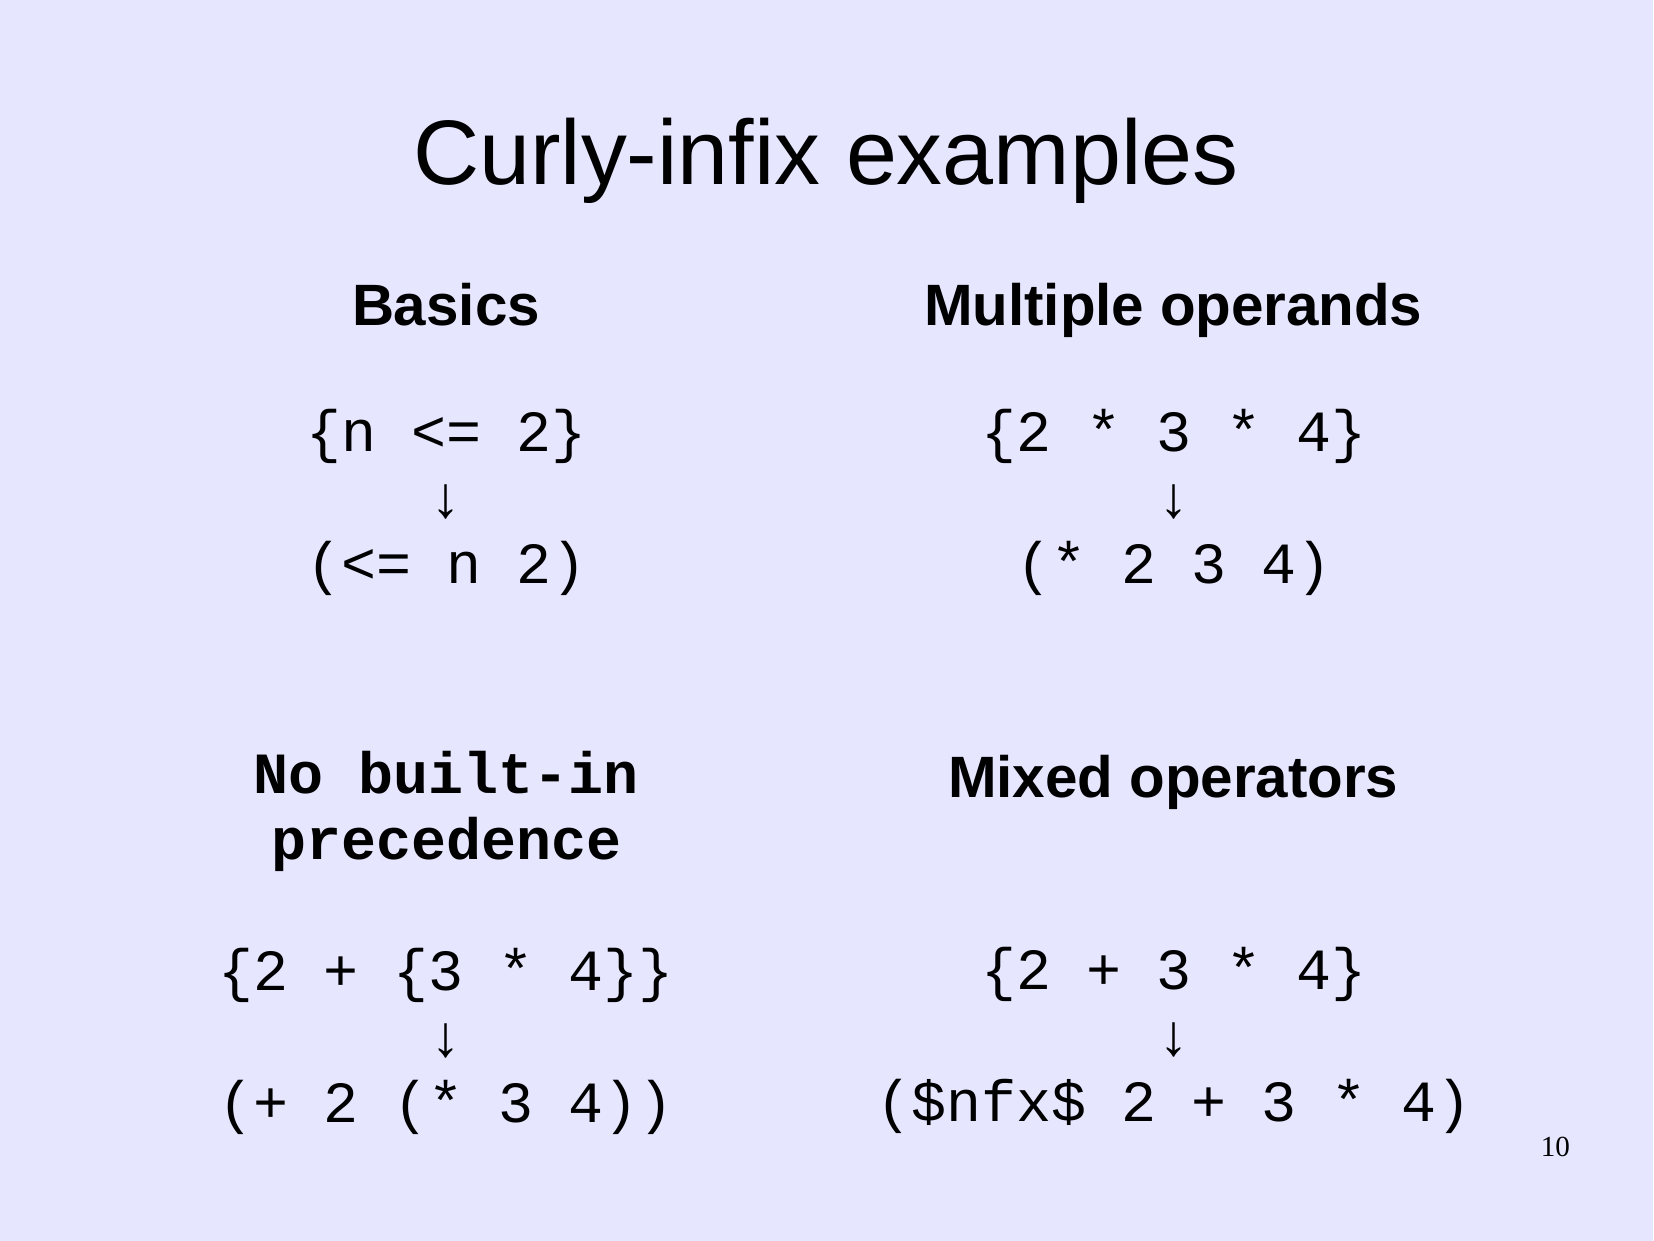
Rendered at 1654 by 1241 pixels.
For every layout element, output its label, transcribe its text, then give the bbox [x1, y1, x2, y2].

title Curly-infix examples [82, 49, 1571, 257]
table_cell No built-in precedence {2 + {3 * 4}} ↓ (+ 2 (* 3 4)) [83, 739, 810, 1211]
table_cell Mixed operators {2 + 3 * 4} ↓ ($nfx$ 2 + 3 * 4) [810, 739, 1537, 1211]
table_header Basics {n <= 2} ↓ (<= n 2) [83, 267, 810, 739]
table_header Multiple operands {2 * 3 * 4} ↓ (* 2 3 4) [810, 267, 1537, 739]
